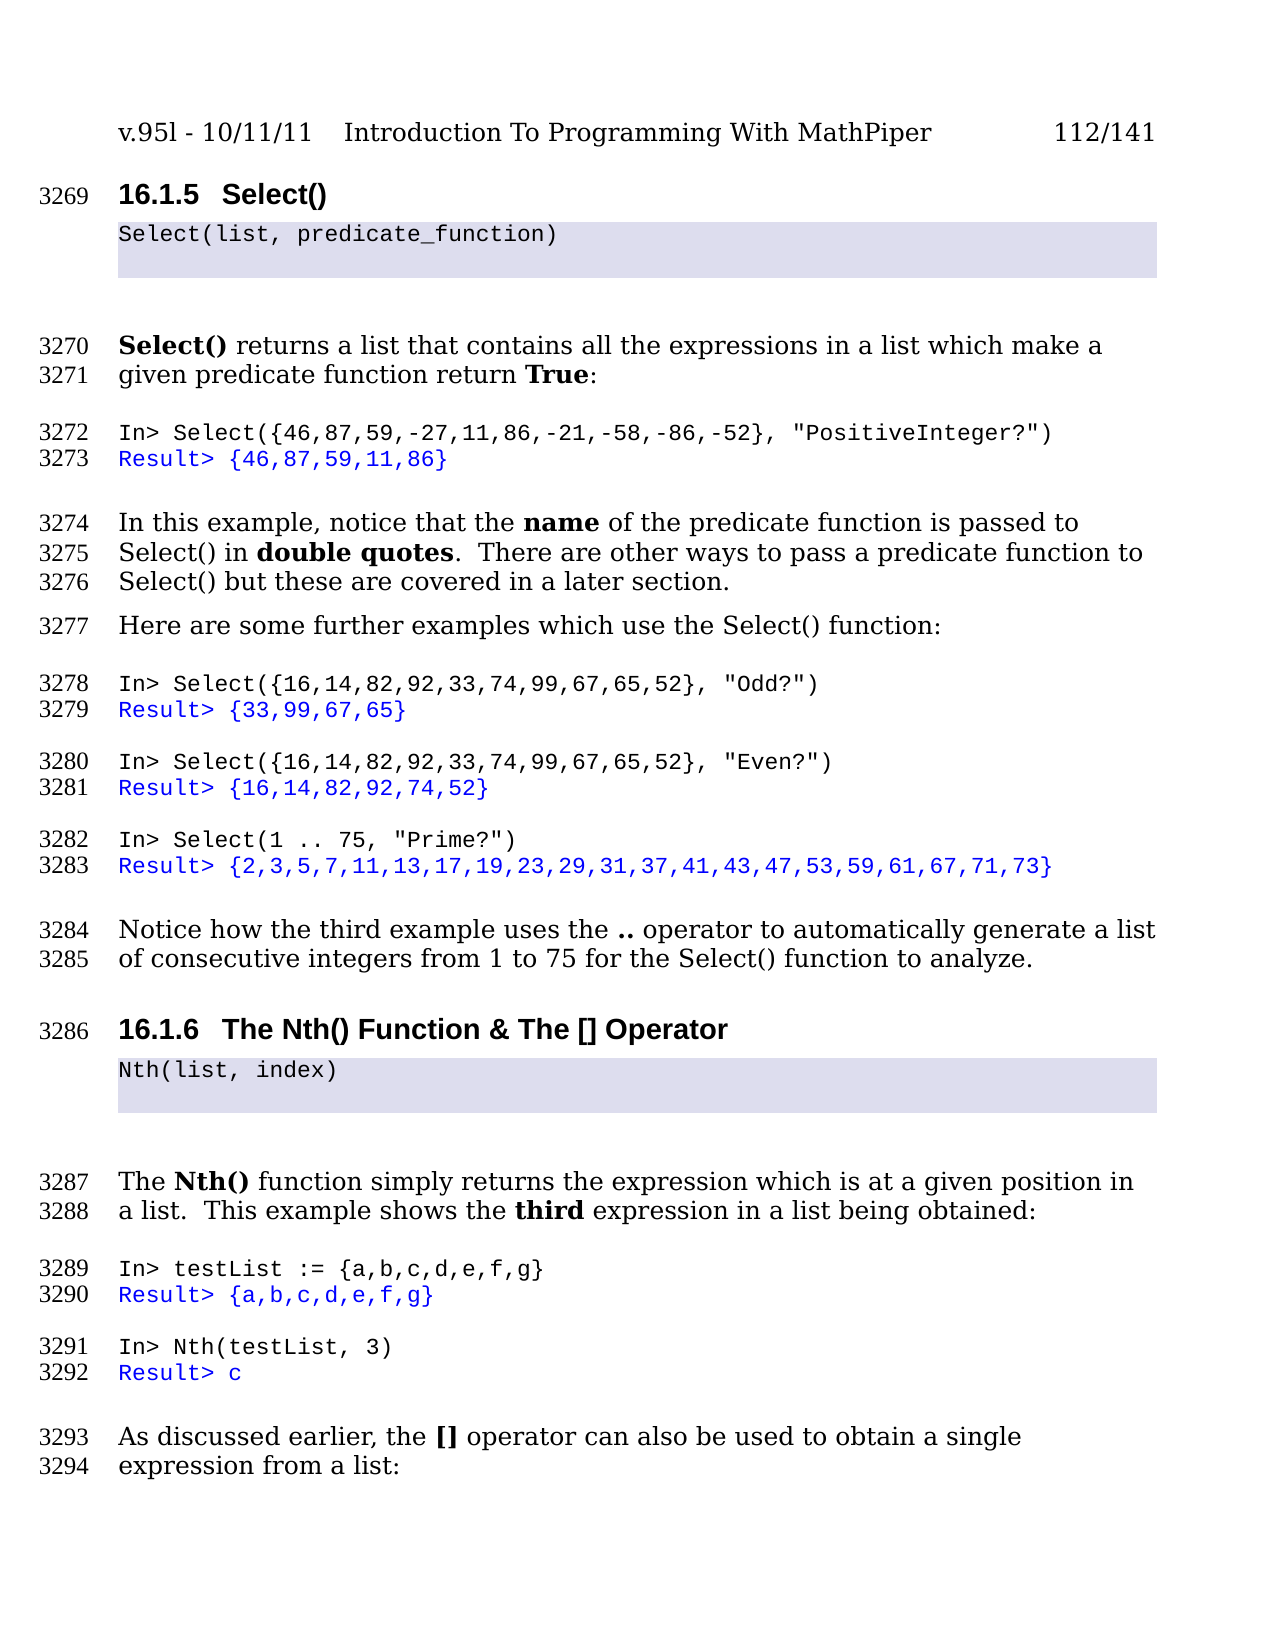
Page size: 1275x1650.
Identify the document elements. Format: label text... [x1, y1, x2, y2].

text Select() returns a list that contains all the expressions in a list which make a given predicate function return True: [118, 331, 1157, 389]
text Notice how the third example uses the .. operator to automatically generate a list of consecutive integers from 1 to 75 for the Select() function to analyze. [118, 915, 1157, 973]
text Result> {33,99,67,65} [118, 698, 1157, 724]
subtitle Select() [118, 177, 1157, 210]
text As discussed earlier, the [] operator can also be used to obtain a single expression from a list: [118, 1422, 1157, 1480]
text In> Select({16,14,82,92,33,74,99,67,65,52}, "Odd?") [118, 672, 1157, 698]
text In> Select({16,14,82,92,33,74,99,67,65,52}, "Even?") [118, 750, 1157, 776]
text In> Select(1 .. 75, "Prime?") [118, 828, 1157, 854]
subtitle The Nth() Function & The [] Operator [118, 1012, 1157, 1046]
text Result> {46,87,59,11,86} [118, 447, 1157, 473]
text In> testList := {a,b,c,d,e,f,g} [118, 1257, 1157, 1283]
text In> Nth(testList, 3) [118, 1335, 1157, 1361]
text Result> c [118, 1361, 1157, 1387]
text Result> {a,b,c,d,e,f,g} [118, 1283, 1157, 1309]
table_header Nth(list, index) [118, 1058, 1157, 1113]
text In> Select({46,87,59,-27,11,86,-21,-58,-86,-52}, "PositiveInteger?") [118, 422, 1157, 447]
text Here are some further examples which use the Select() function: [118, 611, 1157, 640]
text The Nth() function simply returns the expression which is at a given position in a list. This example shows the third expression in a list being obtained: [118, 1166, 1157, 1225]
text In this example, notice that the name of the predicate function is passed to Select() in double quotes. There are other ways to pass a predicate function to Select() but these are covered in a later section. [118, 508, 1157, 596]
text Result> {16,14,82,92,74,52} [118, 776, 1157, 802]
table_header Select(list, predicate_function) [118, 222, 1157, 278]
text Result> {2,3,5,7,11,13,17,19,23,29,31,37,41,43,47,53,59,61,67,71,73} [118, 854, 1157, 880]
